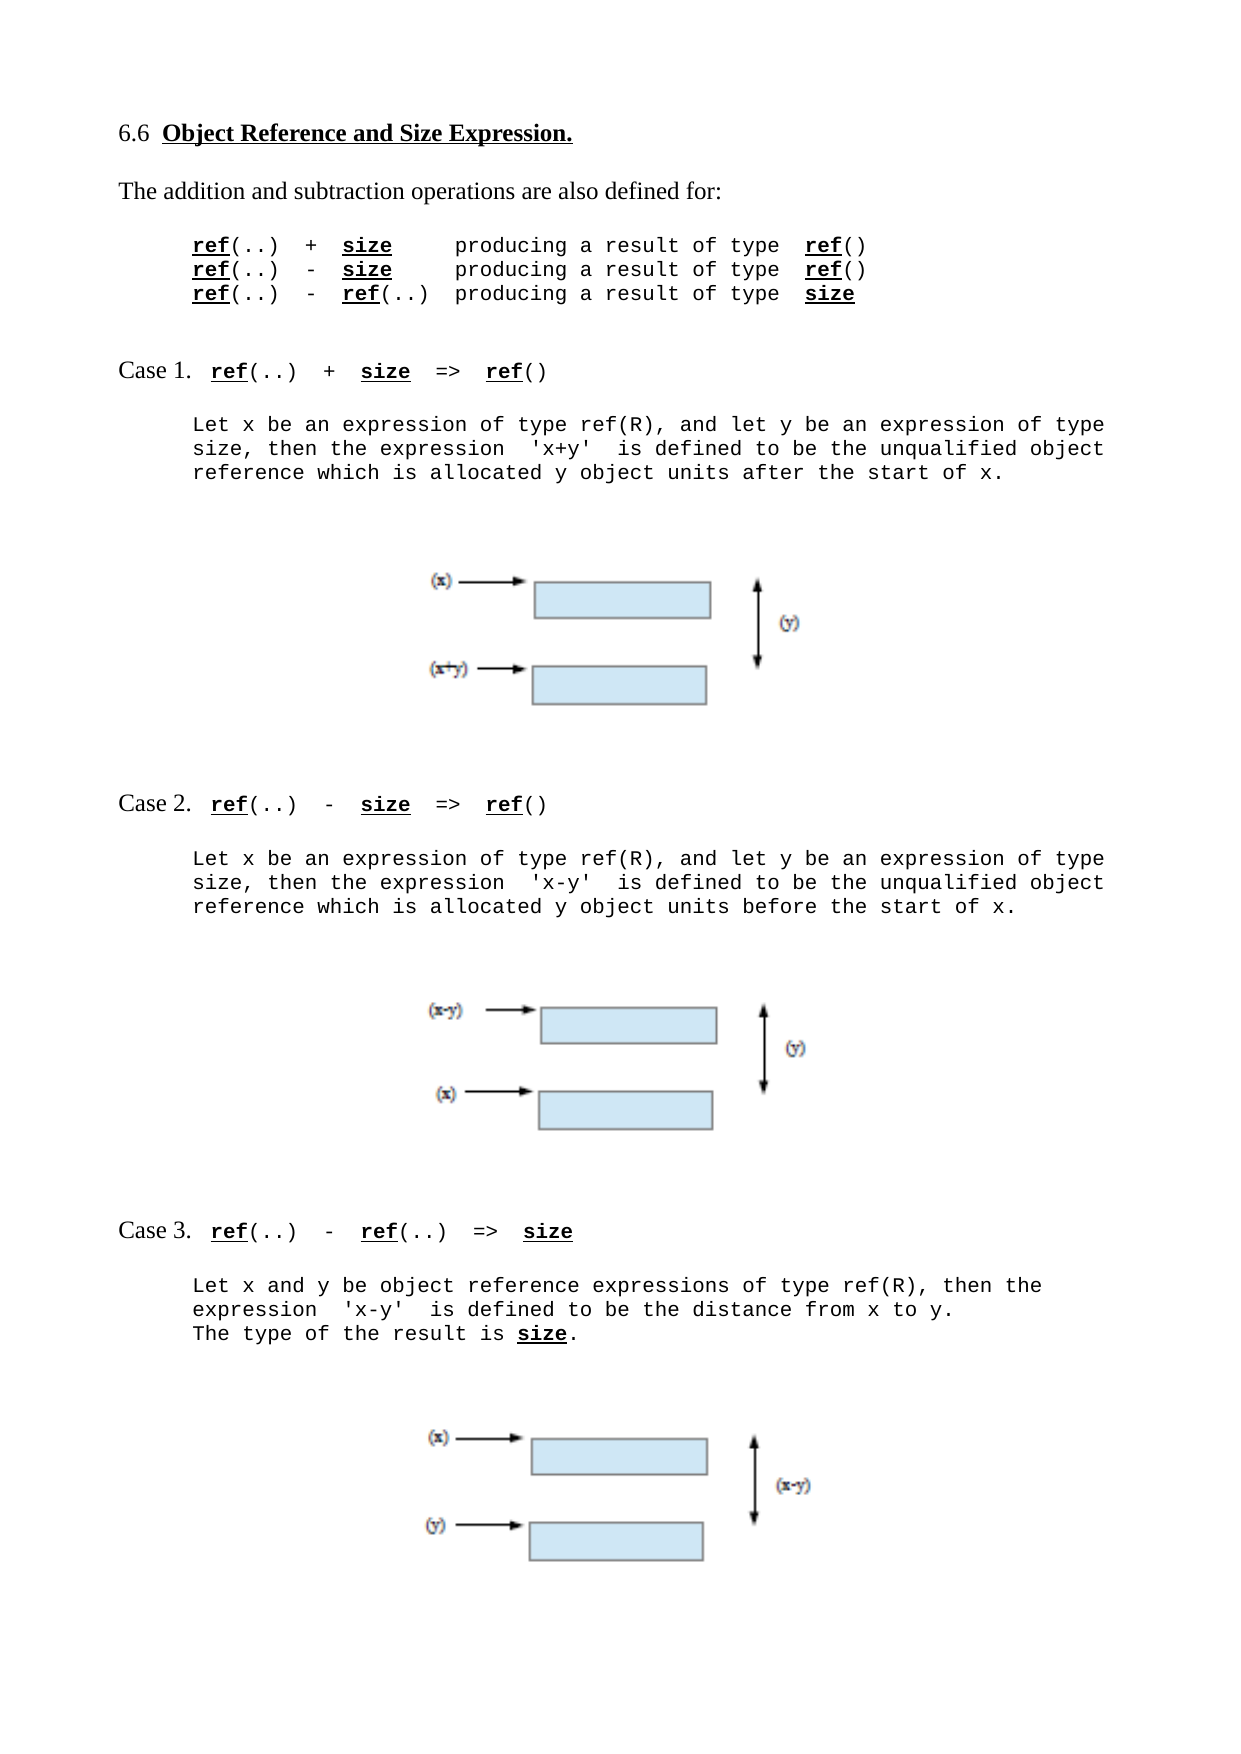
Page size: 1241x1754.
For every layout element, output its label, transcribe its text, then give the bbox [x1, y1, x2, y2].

text Let x be an expression of type ref(R), and let y be an expression of type [118, 848, 1122, 871]
text reference which is allocated y object units after the start of x. [118, 462, 1122, 486]
text Case 1. ref(..) + size => ref() [118, 355, 1122, 385]
text reference which is allocated y object units before the start of x. [118, 896, 1122, 919]
text Case 2. ref(..) - size => ref() [118, 788, 1122, 818]
text 6.6 Object Reference and Size Expression. [118, 118, 1122, 147]
picture [405, 978, 835, 1158]
text ref(..) - size producing a result of type ref() [118, 259, 1122, 282]
text ref(..) + size producing a result of type ref() [118, 235, 1122, 258]
text expression 'x-y' is defined to be the distance from x to y. [118, 1299, 1122, 1322]
text Case 3. ref(..) - ref(..) => size [118, 1216, 1122, 1245]
text size, then the expression 'x-y' is defined to be the unqualified object [118, 872, 1122, 895]
text The type of the result is size. [118, 1323, 1122, 1347]
text Let x and y be object reference expressions of type ref(R), then the [118, 1275, 1122, 1298]
picture [402, 1405, 838, 1587]
text Let x be an expression of type ref(R), and let y be an expression of type [118, 414, 1122, 438]
picture [409, 544, 831, 731]
text ref(..) - ref(..) producing a result of type size [118, 283, 1122, 307]
text The addition and subtraction operations are also defined for: [118, 176, 1122, 205]
text size, then the expression 'x+y' is defined to be the unqualified object [118, 438, 1122, 462]
